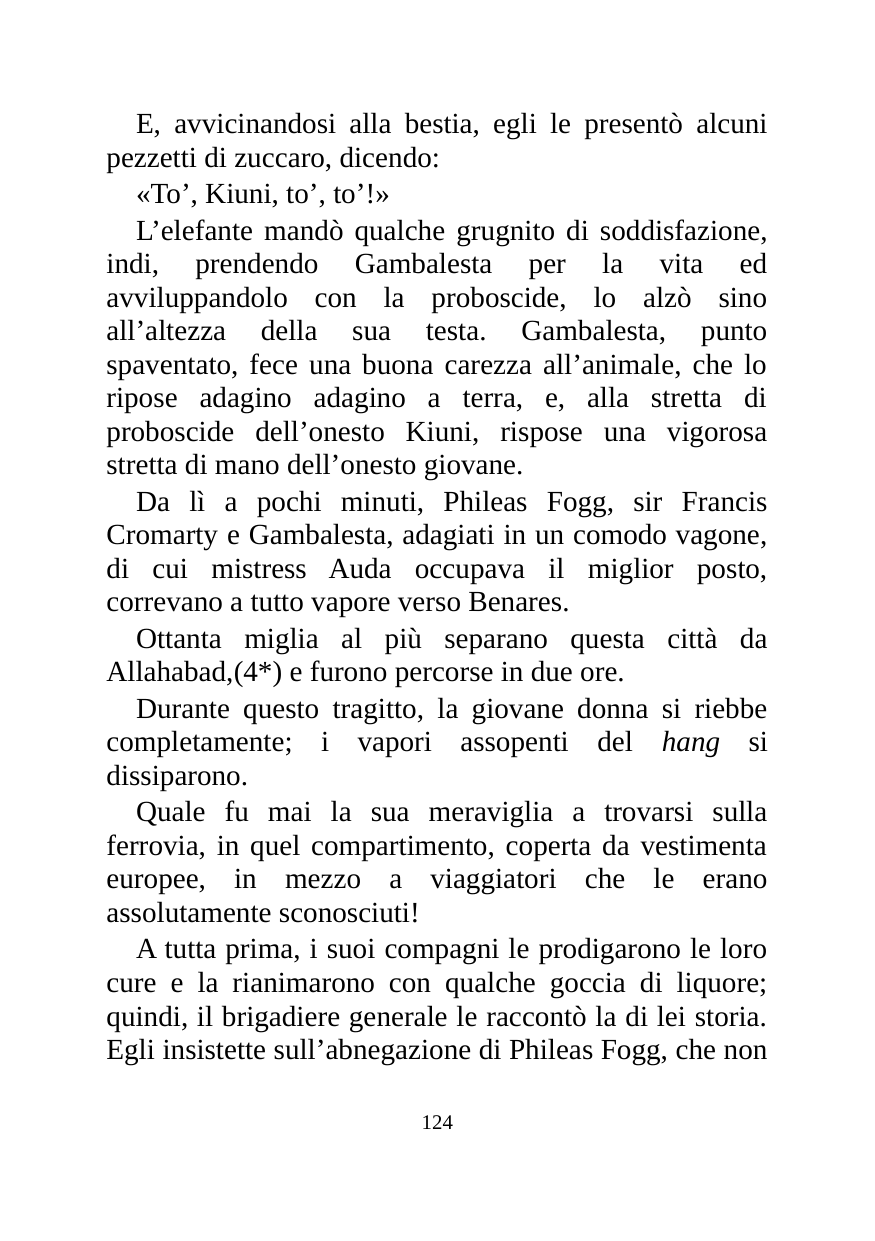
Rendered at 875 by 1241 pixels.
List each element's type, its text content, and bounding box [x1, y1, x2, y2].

text Da lì a pochi minuti, Phileas Fogg, sir Francis Cromarty e Gambalesta, adagiati in un comodo vagone, di cui mistress Auda occupava il miglior posto, correvano a tutto vapore verso Benares. [106, 484, 768, 618]
text «To’, Kiuni, to’, to’!» [106, 176, 768, 210]
text Quale fu mai la sua meraviglia a trovarsi sulla ferrovia, in quel compartimento, coperta da vestimenta europee, in mezzo a viaggiatori che le erano assolutamente sconosciuti! [106, 794, 768, 929]
text Ottanta miglia al più separano questa città da Allahabad,(4*) e furono percorse in due ore. [106, 621, 768, 688]
text Durante questo tragitto, la giovane donna si riebbe completamente; i vapori assopenti del hang si dissiparono. [106, 691, 768, 792]
text E, avvicinandosi alla bestia, egli le presentò alcuni pezzetti di zuccaro, dicendo: [106, 106, 768, 173]
text L’elefante mandò qualche grugnito di soddisfazione, indi, prendendo Gambalesta per la vita ed avviluppandolo con la proboscide, lo alzò sino all’altezza della sua testa. Gambalesta, punto spaventato, fece una buona carezza all’animale, che lo ripose adagino adagino a terra, e, alla stretta di proboscide dell’onesto Kiuni, rispose una vigorosa stretta di mano dell’onesto giovane. [106, 213, 768, 481]
text A tutta prima, i suoi compagni le prodigarono le loro cure e la rianimarono con qualche goccia di liquore; quindi, il brigadiere generale le raccontò la di lei storia. Egli insistette sull’abnegazione di Phileas Fogg, che non [106, 932, 768, 1066]
